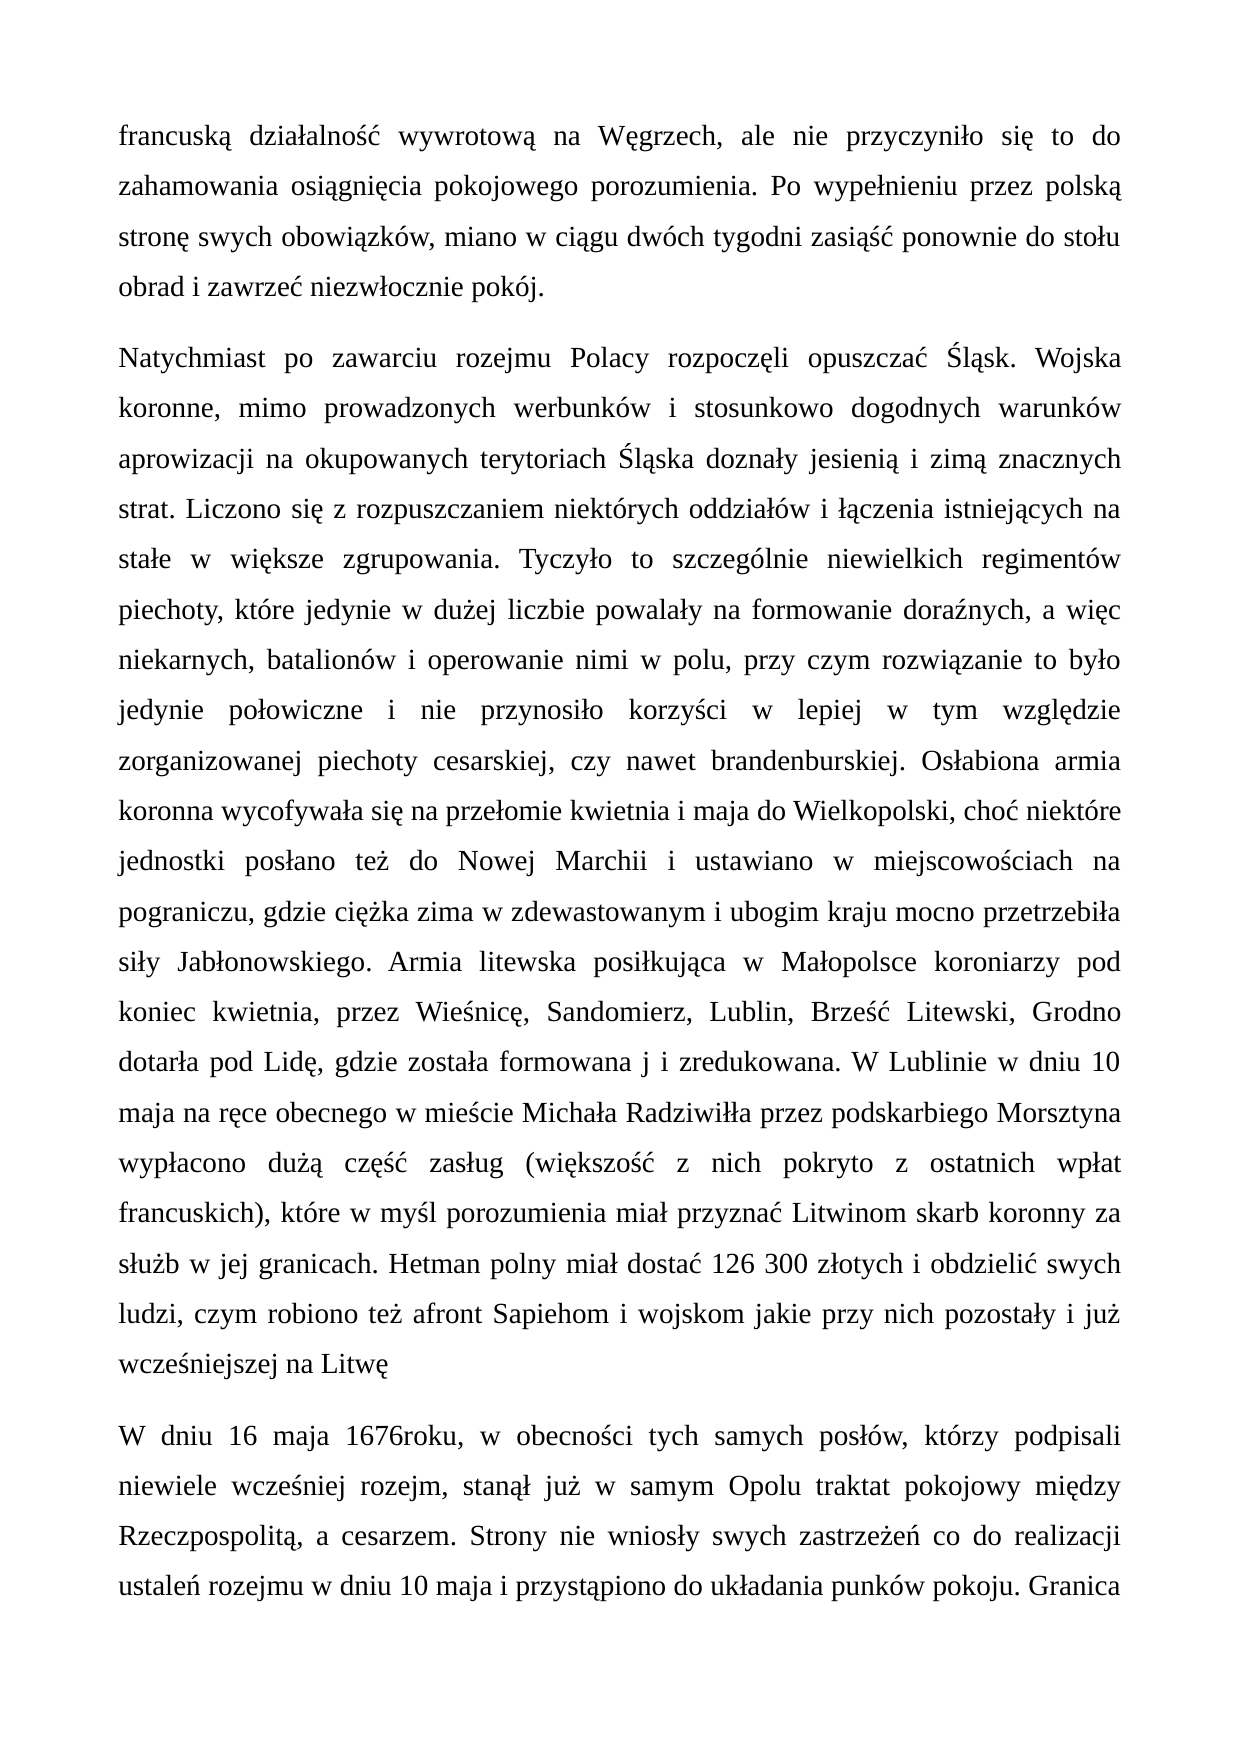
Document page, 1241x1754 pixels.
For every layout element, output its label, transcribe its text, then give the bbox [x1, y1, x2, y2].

text W dniu 16 maja 1676roku, w obecności tych samych posłów, którzy podpisali niewiele wcześniej rozejm, stanął już w samym Opolu traktat pokojowy między Rzeczpospolitą, a cesarzem. Strony nie wniosły swych zastrzeżeń co do realizacji ustaleń rozejmu w dniu 10 maja i przystąpiono do układania punków pokoju. Granica [118, 1418, 1122, 1602]
text Natychmiast po zawarciu rozejmu Polacy rozpoczęli opuszczać Śląsk. Wojska koronne, mimo prowadzonych werbunków i stosunkowo dogodnych warunków aprowizacji na okupowanych terytoriach Śląska doznały jesienią i zimą znacznych strat. Liczono się z rozpuszczaniem niektórych oddziałów i łączenia istniejących na stałe w większe zgrupowania. Tyczyło to szczególnie niewielkich regimentów piechoty, które jedynie w dużej liczbie powalały na formowanie doraźnych, a więc niekarnych, batalionów i operowanie nimi w polu, przy czym rozwiązanie to było jedynie połowiczne i nie przynosiło korzyści w lepiej w tym względzie zorganizowanej piechoty cesarskiej, czy nawet brandenburskiej. Osłabiona armia koronna wycofywała się na przełomie kwietnia i maja do Wielkopolski, choć niektóre jednostki posłano też do Nowej Marchii i ustawiano w miejscowościach na pograniczu, gdzie ciężka zima w zdewastowanym i ubogim kraju mocno przetrzebiła siły Jabłonowskiego. Armia litewska posiłkująca w Małopolsce koroniarzy pod koniec kwietnia, przez Wieśnicę, Sandomierz, Lublin, Brześć Litewski, Grodno dotarła pod Lidę, gdzie została formowana j i zredukowana. W Lublinie w dniu 10 maja na ręce obecnego w mieście Michała Radziwiłła przez podskarbiego Morsztyna wypłacono dużą część zasług (większość z nich pokryto z ostatnich wpłat francuskich), które w myśl porozumienia miał przyznać Litwinom skarb koronny za służb w jej granicach. Hetman polny miał dostać 126 300 złotych i obdzielić swych ludzi, czym robiono też afront Sapiehom i wojskom jakie przy nich pozostały i już wcześniejszej na Litwę [118, 340, 1122, 1380]
text francuską działalność wywrotową na Węgrzech, ale nie przyczyniło się to do zahamowania osiągnięcia pokojowego porozumienia. Po wypełnieniu przez polską stronę swych obowiązków, miano w ciągu dwóch tygodni zasiąść ponownie do stołu obrad i zawrzeć niezwłocznie pokój. [118, 118, 1122, 303]
